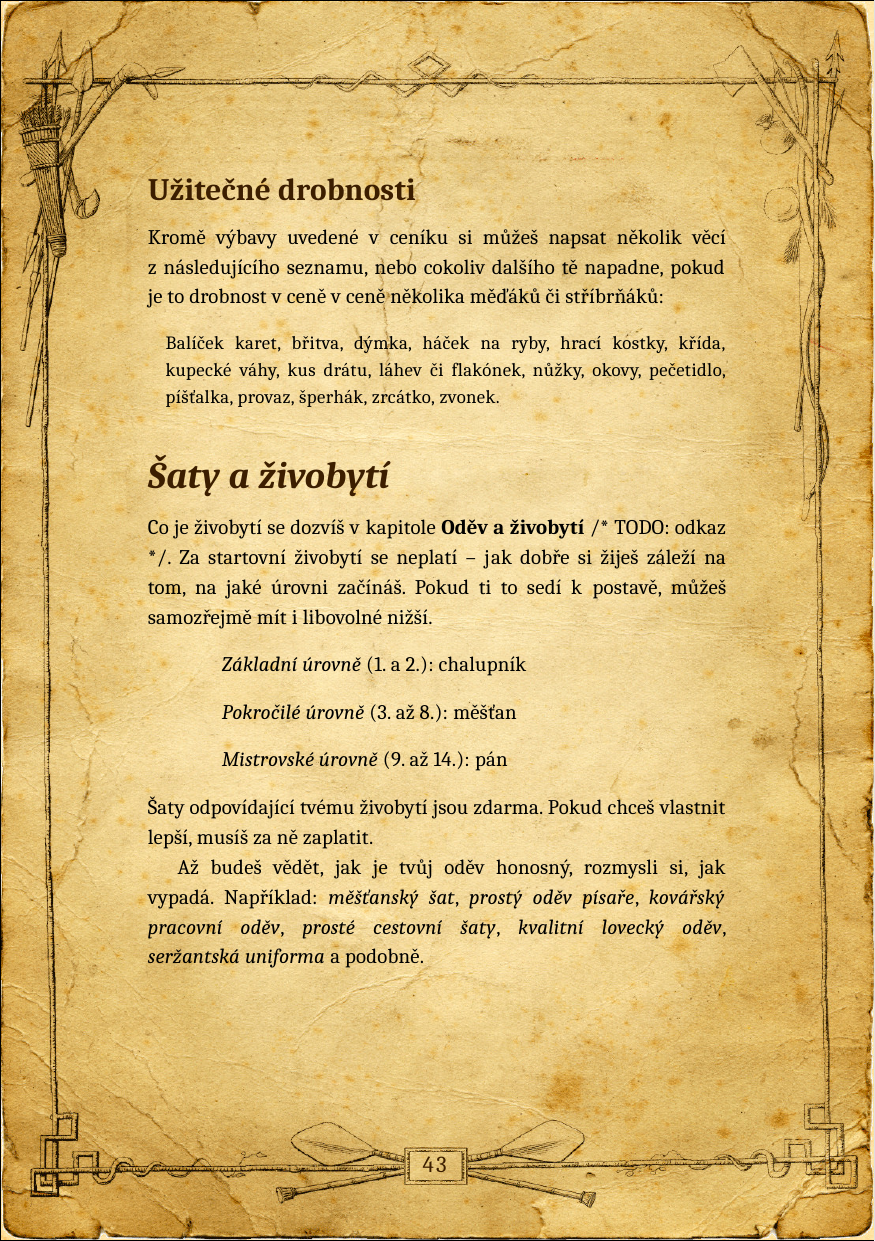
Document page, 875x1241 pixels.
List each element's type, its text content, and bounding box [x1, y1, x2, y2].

text Kromě výbavy uvedené v⁠ ceníku si můžeš napsat několik věcí z⁠ následujícího seznamu, nebo cokoliv dalšího tě napadne, pokud je to drobnost v⁠ ceně v⁠ ceně několika měďáků či stříbrňáků: [148, 225, 726, 309]
subtitle Šaty a⁠ živobytí [148, 455, 726, 498]
subtitle Užitečné drobnosti [148, 172, 726, 208]
text Šaty odpovídající tvému živobytí jsou zdarma. Pokud chceš vlastnit lepší, musíš za ně zaplatit. Až budeš vědět, jak je tvůj oděv honosný, rozmysli si, jak vypadá. Například: měšťanský šat, prostý oděv písaře, kovářský pracovní oděv, prosté cestovní šaty, kvalitní lovecký oděv, seržantská uniforma a⁠ podobně. [148, 796, 726, 969]
text Balíček karet, břitva, dýmka, háček na ryby, hrací kostky, křída, kupecké váhy, kus drátu, láhev či flakónek, nůžky, okovy, pečetidlo, píšťalka, provaz, šperhák, zrcátko, zvonek. [165, 333, 726, 408]
text Základní úrovně (1. a⁠ 2.): chalupník [222, 653, 726, 677]
text Mistrovské úrovně (9. až 14.): pán [222, 748, 726, 772]
picture [1, 1, 874, 1240]
text Pokročilé úrovně (3. až 8.): měšťan [222, 701, 726, 724]
text Co je živobytí se dozvíš v⁠ kapitole Oděv a⁠ živobytí /* TODO: odkaz */. Za startovní živobytí se neplatí – jak dobře si žiješ záleží na tom, na jaké úrovni začínáš. Pokud ti to sedí k⁠ postavě, můžeš samozřejmě mít i⁠ libovolné nižší. [148, 516, 726, 629]
